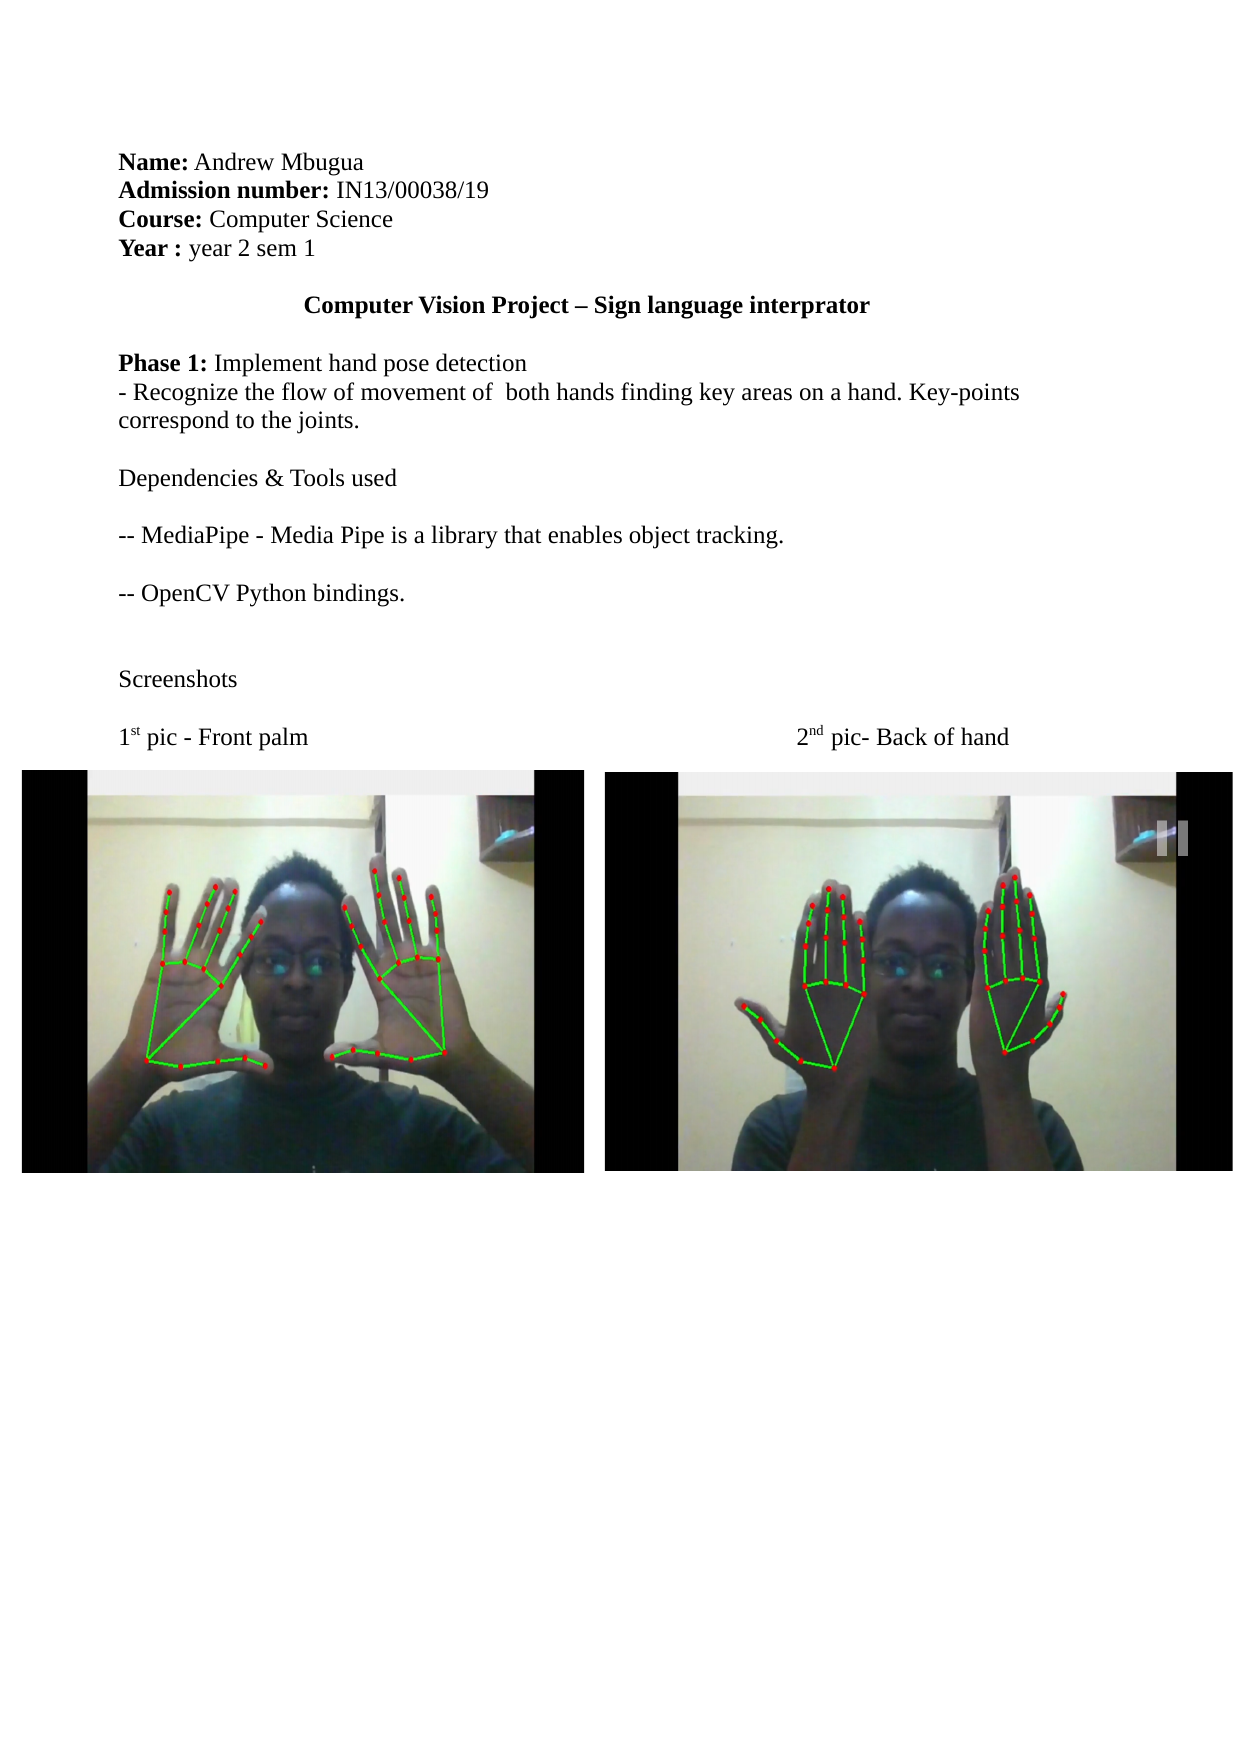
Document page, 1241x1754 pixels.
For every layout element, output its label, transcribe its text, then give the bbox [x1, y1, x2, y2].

text Course: Computer Science [118, 204, 1122, 233]
text -- MediaPipe - Media Pipe is a library that enables object tracking. [118, 521, 1122, 549]
text -- OpenCV Python bindings. [118, 578, 1122, 607]
text Computer Vision Project – Sign language interprator [118, 291, 1122, 319]
text - Recognize the flow of movement of both hands finding key areas on a hand. Key-points correspond to the joints. [118, 377, 1122, 434]
text Dependencies & Tools used [118, 463, 1122, 492]
text Admission number: IN13/00038/19 [118, 176, 1122, 204]
text Phase 1: Implement hand pose detection [118, 348, 1122, 377]
picture [21, 770, 585, 1173]
text Year : year 2 sem 1 [118, 233, 1122, 262]
text Screenshots [118, 664, 1122, 693]
picture [604, 772, 1233, 1171]
text Name: Andrew Mbugua [118, 147, 1122, 176]
text 1st pic - Front palm 2nd pic- Back of hand [118, 722, 1122, 751]
